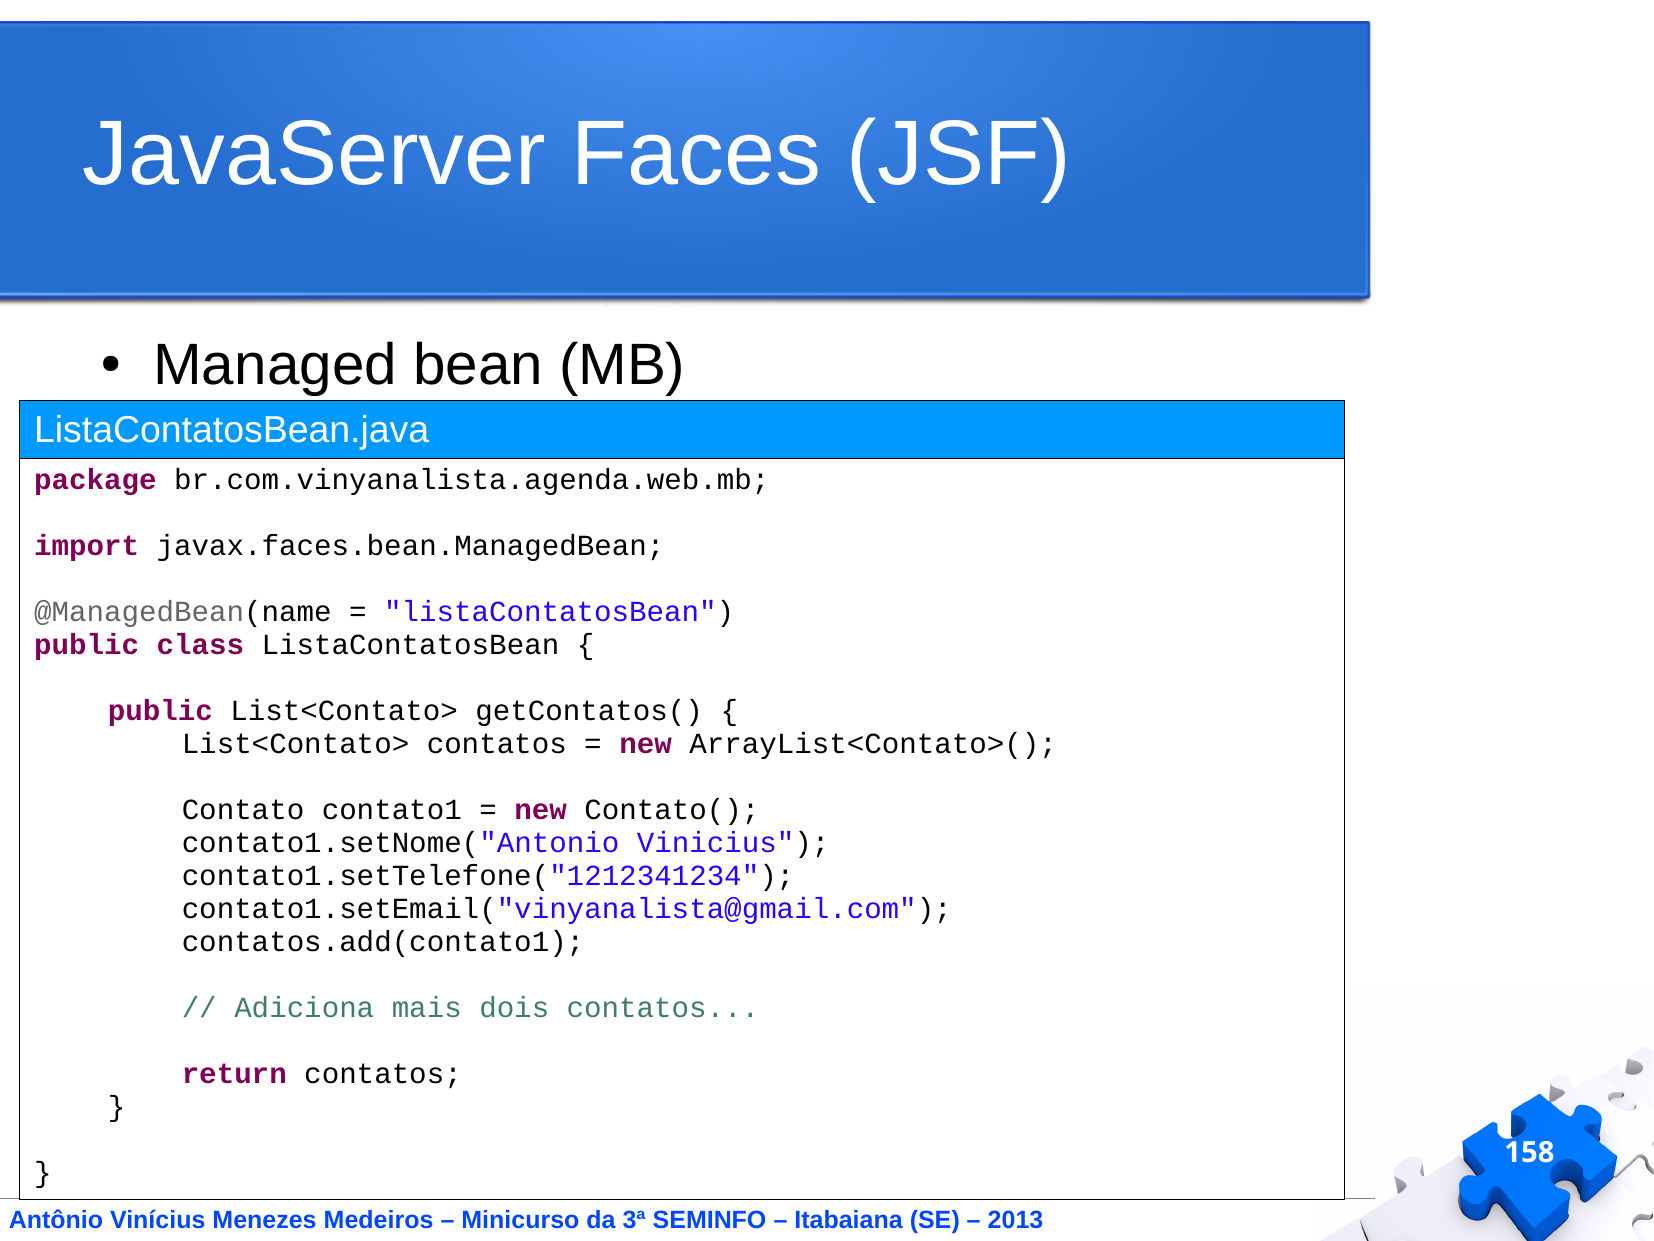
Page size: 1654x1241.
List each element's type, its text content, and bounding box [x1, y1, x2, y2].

picture [0, 21, 1375, 307]
picture [1311, 983, 1654, 1241]
table_cell package br.com.vinyanalista.agenda.web.mb; import javax.faces.bean.ManagedBean; @ManagedBean(name = "listaContatosBean") public class ListaContatosBean { public List<Contato> getContatos() { List<Contato> contatos = new ArrayList<Contato>(); Contato contato1 = new Contato(); contato1.setNome("Antonio Vinicius"); contato1.setTelefone("1212341234"); contato1.setEmail("vinyanalista@gmail.com"); contatos.add(contato1); // Adiciona mais dois contatos... return contatos; } } [20, 459, 1344, 1199]
list Managed bean (MB) [82, 332, 1356, 1182]
title JavaServer Faces (JSF) [82, 49, 1323, 257]
table_header ListaContatosBean.java [20, 401, 1344, 458]
